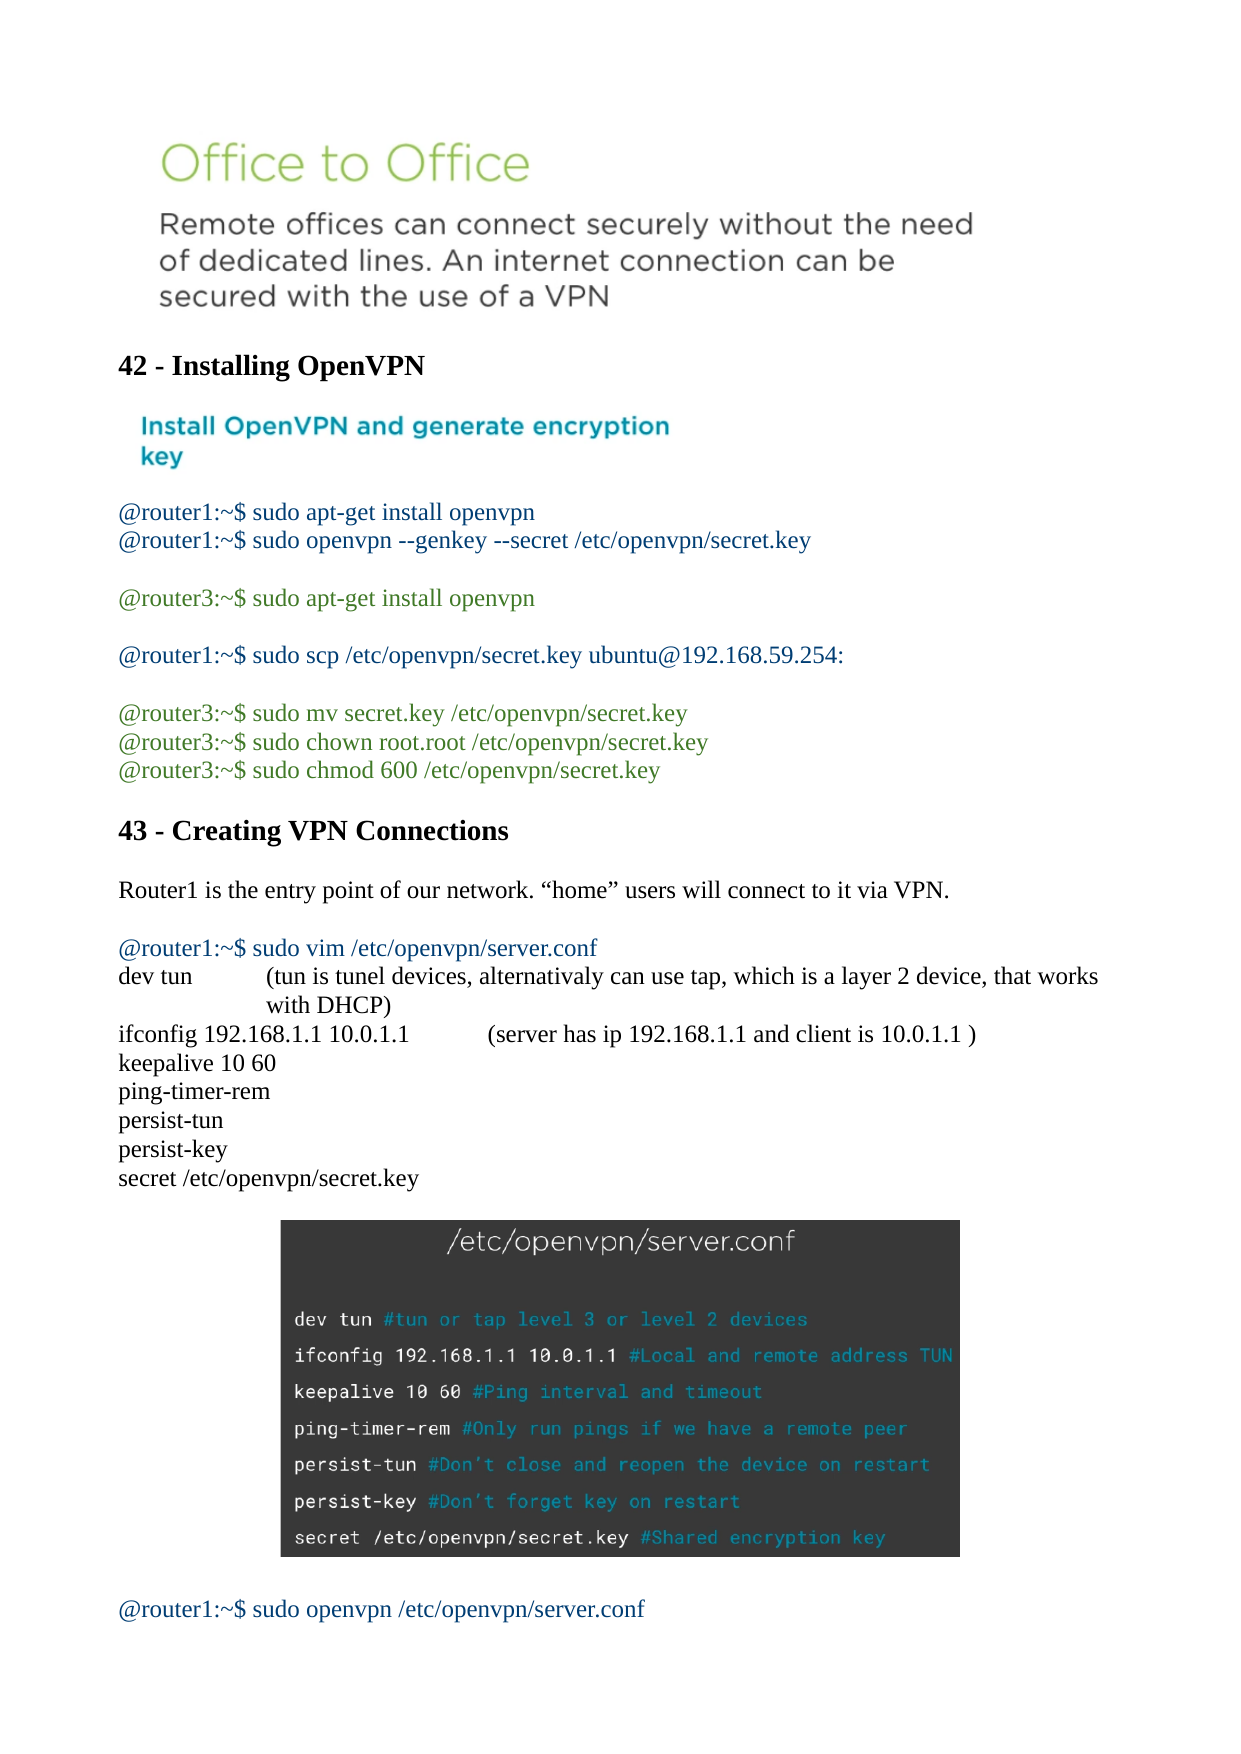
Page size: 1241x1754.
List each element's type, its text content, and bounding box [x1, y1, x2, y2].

picture [280, 1220, 960, 1557]
text ping-timer-rem [118, 1076, 1122, 1105]
text keepalive 10 60 [118, 1048, 1122, 1076]
text @router1:~$ sudo apt-get install openvpn [118, 497, 1122, 525]
text secret /etc/openvpn/secret.key [118, 1163, 1122, 1191]
text @router1:~$ sudo scp /etc/openvpn/secret.key ubuntu@192.168.59.254: [118, 640, 1122, 669]
text @router1:~$ sudo openvpn --genkey --secret /etc/openvpn/secret.key [118, 525, 1122, 554]
text ifconfig 192.168.1.1 10.0.1.1 (server has ip 192.168.1.1 and client is 10.0.1.1 ) [118, 1019, 1122, 1048]
text @router3:~$ sudo chown root.root /etc/openvpn/secret.key [118, 727, 1122, 755]
text persist-tun [118, 1105, 1122, 1134]
text 42 - Installing OpenVPN [118, 348, 1122, 382]
picture [130, 401, 678, 477]
text @router3:~$ sudo apt-get install openvpn [118, 583, 1122, 612]
text persist-key [118, 1134, 1122, 1163]
text @router3:~$ sudo mv secret.key /etc/openvpn/secret.key [118, 698, 1122, 727]
text @router1:~$ sudo vim /etc/openvpn/server.conf [118, 933, 1122, 961]
picture [148, 127, 994, 331]
text 43 - Creating VPN Connections [118, 813, 1122, 846]
text Router1 is the entry point of our network. “home” users will connect to it via VPN. [118, 875, 1122, 904]
text @router1:~$ sudo openvpn /etc/openvpn/server.conf [118, 1594, 1122, 1623]
text @router3:~$ sudo chmod 600 /etc/openvpn/secret.key [118, 755, 1122, 784]
text dev tun (tun is tunel devices, alternativaly can use tap, which is a layer 2 device, that works with DHCP) [118, 961, 1122, 1019]
